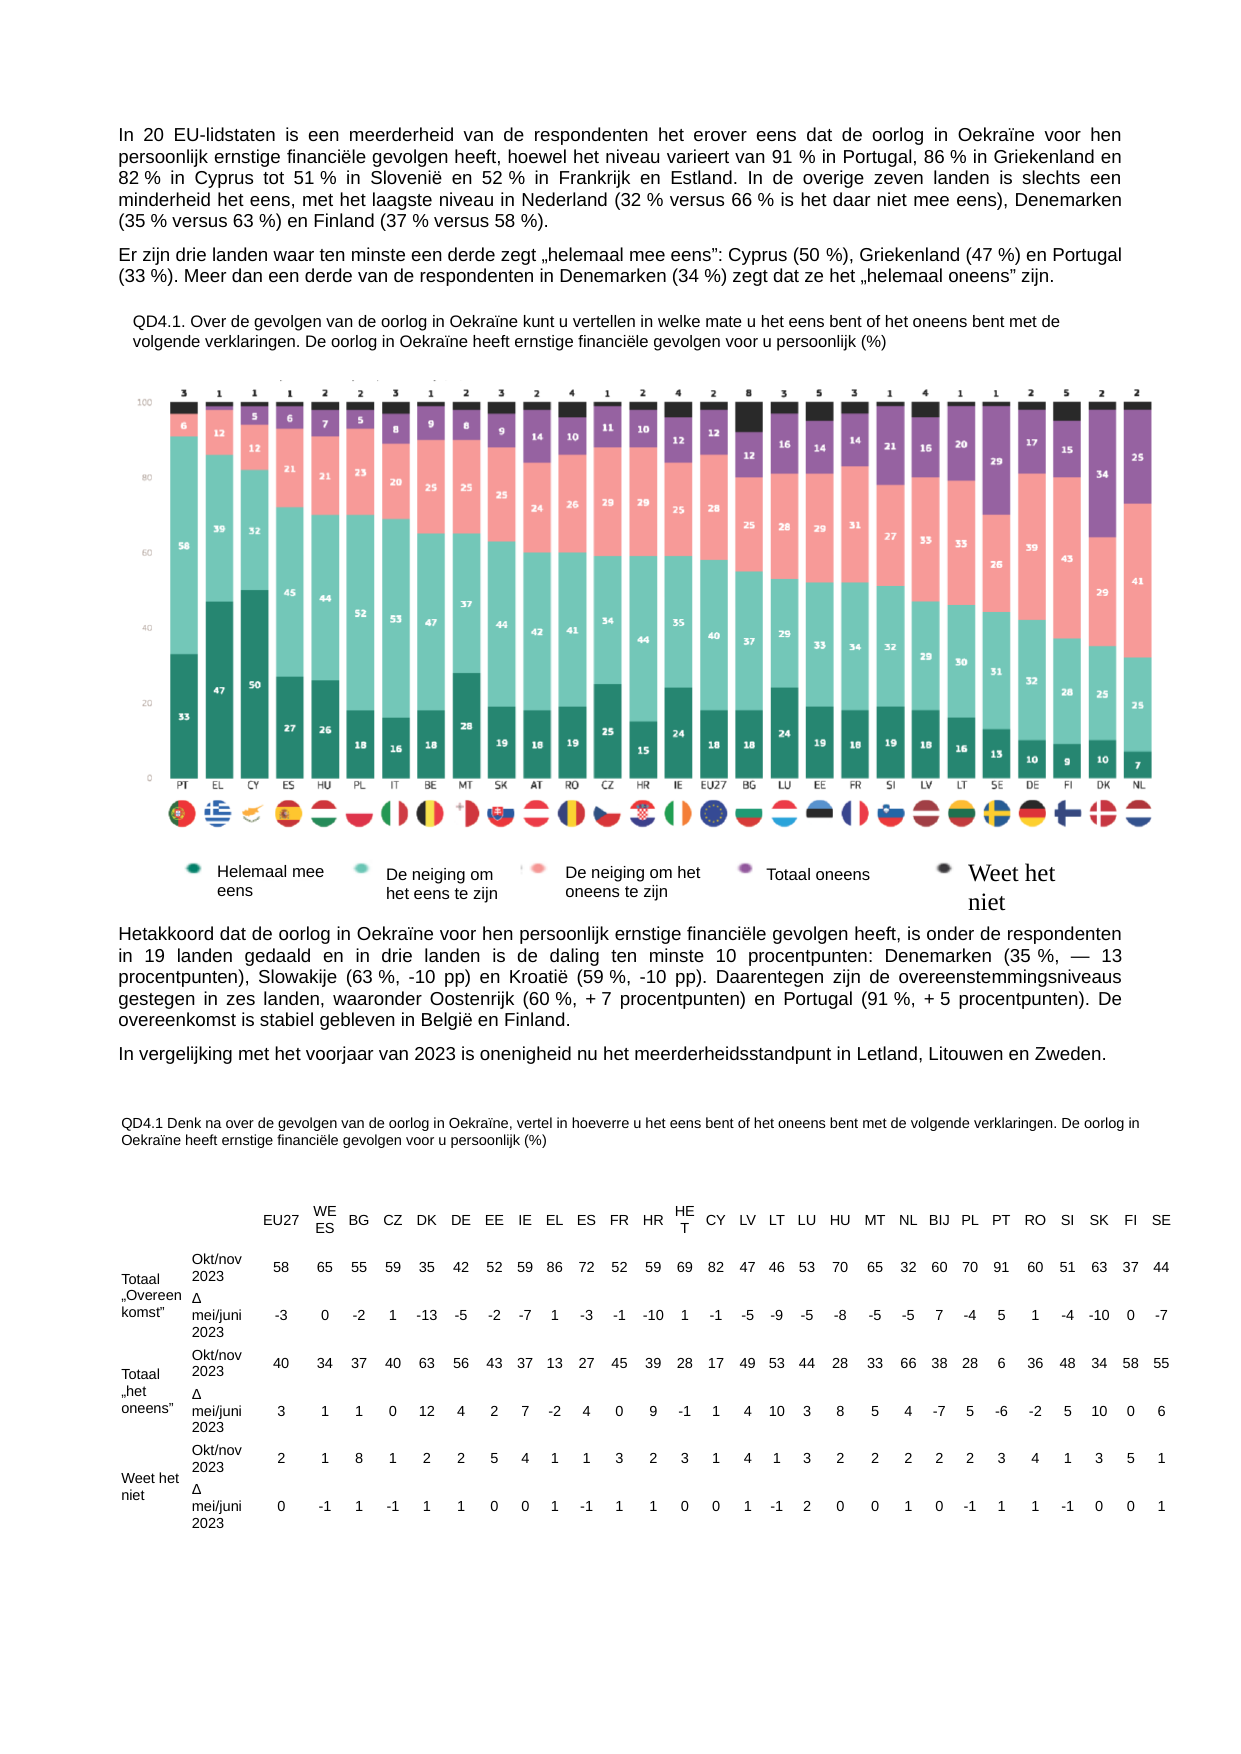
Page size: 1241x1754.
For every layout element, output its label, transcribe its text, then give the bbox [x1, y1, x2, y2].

table_cell 63 [1082, 1248, 1116, 1287]
table_cell LT [762, 1192, 791, 1248]
table_cell FI [1116, 1192, 1145, 1248]
table_cell Weet het niet [118, 1439, 189, 1534]
table_cell 1 [762, 1439, 791, 1478]
table_cell [603, 1160, 636, 1192]
table_cell 1 [1017, 1478, 1053, 1534]
table_cell 17 [699, 1343, 733, 1383]
table_cell [444, 1160, 478, 1192]
table_cell 3 [603, 1439, 636, 1478]
table_cell 6 [985, 1343, 1017, 1383]
table_cell 2 [857, 1439, 892, 1478]
table_cell 0 [670, 1478, 699, 1534]
table_cell 35 [409, 1248, 444, 1287]
table_cell BG [341, 1192, 376, 1248]
table_cell 45 [603, 1343, 636, 1383]
table_cell 1 [699, 1383, 733, 1439]
table_cell [733, 1160, 762, 1192]
table_cell 1 [308, 1383, 341, 1439]
table_cell 7 [924, 1287, 954, 1343]
table_cell 58 [1116, 1343, 1145, 1383]
text In 20 EU-lidstaten is een meerderheid van de respondenten het erover eens dat de oorlog in Oekraïne voor hen persoonlijk ernstige financiële gevolgen heeft, hoewel het niveau varieert van 91 % in Portugal, 86 % in Griekenland en 82 % in Cyprus tot 51 % in Slovenië en 52 % in Frankrijk en Estland. In de overige zeven landen is slechts een minderheid het eens, met het laagste niveau in Nederland (32 % versus 66 % is het daar niet mee eens), Denemarken (35 % versus 63 %) en Finland (37 % versus 58 %). [118, 124, 1122, 232]
table_cell 12 [409, 1383, 444, 1439]
table_cell 0 [603, 1383, 636, 1439]
table_cell RO [1017, 1192, 1053, 1248]
table_cell Δ mei/juni 2023 [189, 1383, 254, 1439]
table_cell 34 [308, 1343, 341, 1383]
table_cell Δ mei/juni 2023 [189, 1478, 254, 1534]
table_cell [670, 1160, 699, 1192]
table_cell -1 [308, 1478, 341, 1534]
table_cell 58 [254, 1248, 308, 1287]
table_cell 1 [603, 1478, 636, 1534]
table_cell HET [670, 1192, 699, 1248]
table_cell [478, 1160, 511, 1192]
table_cell 48 [1053, 1343, 1082, 1383]
table_cell IE [511, 1192, 539, 1248]
table_cell 1 [341, 1478, 376, 1534]
table_cell 28 [670, 1343, 699, 1383]
table_cell MT [857, 1192, 892, 1248]
table_cell 1 [893, 1478, 924, 1534]
table_cell -9 [762, 1287, 791, 1343]
table_cell 10 [1082, 1383, 1116, 1439]
table_cell 0 [1116, 1383, 1145, 1439]
table_cell -5 [733, 1287, 762, 1343]
table_cell 34 [1082, 1343, 1116, 1383]
table_cell 0 [924, 1478, 954, 1534]
table_cell 3 [791, 1383, 823, 1439]
table_cell -7 [924, 1383, 954, 1439]
table_cell 60 [1017, 1248, 1053, 1287]
table_cell -10 [636, 1287, 670, 1343]
table_cell 3 [670, 1439, 699, 1478]
table_cell 52 [478, 1248, 511, 1287]
table_cell 1 [539, 1287, 570, 1343]
table_cell -5 [893, 1287, 924, 1343]
table_cell 2 [478, 1383, 511, 1439]
table_cell 5 [955, 1383, 985, 1439]
table_cell 39 [636, 1343, 670, 1383]
table_cell ES [570, 1192, 603, 1248]
table_cell 0 [376, 1383, 409, 1439]
table_cell [636, 1160, 670, 1192]
table_cell -1 [699, 1287, 733, 1343]
table_cell [955, 1160, 985, 1192]
table_cell [857, 1160, 892, 1192]
table_cell BIJ [924, 1192, 954, 1248]
table_cell Okt/nov 2023 [189, 1439, 254, 1478]
table_cell 1 [409, 1478, 444, 1534]
table_cell 3 [1082, 1439, 1116, 1478]
table_cell [118, 1160, 189, 1192]
table_cell -1 [570, 1478, 603, 1534]
table_cell 69 [670, 1248, 699, 1287]
table_cell 1 [1053, 1439, 1082, 1478]
table_cell 37 [511, 1343, 539, 1383]
table_cell 53 [762, 1343, 791, 1383]
table_cell 1 [1145, 1478, 1178, 1534]
table_cell [762, 1160, 791, 1192]
table_cell [511, 1160, 539, 1192]
table_cell 3 [254, 1383, 308, 1439]
table_cell 1 [670, 1287, 699, 1343]
table_cell -4 [955, 1287, 985, 1343]
table_cell 5 [1116, 1439, 1145, 1478]
table_cell [189, 1192, 254, 1248]
table_cell LU [791, 1192, 823, 1248]
table_cell 47 [733, 1248, 762, 1287]
table_cell [254, 1160, 308, 1192]
table_cell LV [733, 1192, 762, 1248]
table_cell 0 [478, 1478, 511, 1534]
text Er zijn drie landen waar ten minste een derde zegt „helemaal mee eens”: Cyprus (50 %), Griekenland (47 %) en Portugal (33 %). Meer dan een derde van de respondenten in Denemarken (34 %) zegt dat ze het „helemaal oneens” zijn. [118, 244, 1122, 287]
table_cell EU27 [254, 1192, 308, 1248]
table_cell 59 [636, 1248, 670, 1287]
table_cell Okt/nov 2023 [189, 1343, 254, 1383]
table_cell 86 [539, 1248, 570, 1287]
table_cell 55 [1145, 1343, 1178, 1383]
table_cell 2 [636, 1439, 670, 1478]
table_cell PL [955, 1192, 985, 1248]
table_cell [924, 1160, 954, 1192]
table_cell 72 [570, 1248, 603, 1287]
table_cell [539, 1160, 570, 1192]
table_cell 8 [341, 1439, 376, 1478]
table_cell NL [893, 1192, 924, 1248]
table_cell 10 [762, 1383, 791, 1439]
table_cell 5 [857, 1383, 892, 1439]
table_cell 32 [893, 1248, 924, 1287]
table_cell 1 [733, 1478, 762, 1534]
table_cell 56 [444, 1343, 478, 1383]
table_cell 37 [341, 1343, 376, 1383]
table_cell 9 [636, 1383, 670, 1439]
table_cell -8 [823, 1287, 857, 1343]
table_cell SK [1082, 1192, 1116, 1248]
table_cell [1017, 1160, 1053, 1192]
table_cell 2 [254, 1439, 308, 1478]
table_cell 0 [254, 1478, 308, 1534]
table_cell 4 [511, 1439, 539, 1478]
table_cell DE [444, 1192, 478, 1248]
table_cell 82 [699, 1248, 733, 1287]
table_cell 55 [341, 1248, 376, 1287]
table_cell 63 [409, 1343, 444, 1383]
table_cell PT [985, 1192, 1017, 1248]
table_cell [570, 1160, 603, 1192]
table_cell 66 [893, 1343, 924, 1383]
table_cell [1145, 1160, 1178, 1192]
table_cell 1 [699, 1439, 733, 1478]
table_cell [791, 1160, 823, 1192]
table_cell DK [409, 1192, 444, 1248]
table_cell 2 [893, 1439, 924, 1478]
table_cell -6 [985, 1383, 1017, 1439]
table_cell 28 [955, 1343, 985, 1383]
table_cell 5 [985, 1287, 1017, 1343]
table_cell WEES [308, 1192, 341, 1248]
table_cell [823, 1160, 857, 1192]
table_cell 37 [1116, 1248, 1145, 1287]
table_cell 2 [444, 1439, 478, 1478]
table_cell 4 [570, 1383, 603, 1439]
table_cell CY [699, 1192, 733, 1248]
table_cell -1 [1053, 1478, 1082, 1534]
table_cell 4 [733, 1383, 762, 1439]
table_cell -3 [570, 1287, 603, 1343]
table_cell [409, 1160, 444, 1192]
table_cell 36 [1017, 1343, 1053, 1383]
table_cell HU [823, 1192, 857, 1248]
text Hetakkoord dat de oorlog in Oekraïne voor hen persoonlijk ernstige financiële gevolgen heeft, is onder de respondenten in 19 landen gedaald en in drie landen is de daling ten minste 10 procentpunten: Denemarken (35 %, — 13 procentpunten), Slowakije (63 %, -10 pp) en Kroatië (59 %, -10 pp). Daarentegen zijn de overeenstemmingsniveaus gestegen in zes landen, waaronder Oostenrijk (60 %, + 7 procentpunten) en Portugal (91 %, + 5 procentpunten). De overeenkomst is stabiel gebleven in België en Finland. [118, 299, 1122, 1031]
table_cell 44 [1145, 1248, 1178, 1287]
table_cell CZ [376, 1192, 409, 1248]
table_cell 2 [409, 1439, 444, 1478]
picture [127, 380, 1161, 833]
table_cell -1 [376, 1478, 409, 1534]
table_cell -7 [511, 1287, 539, 1343]
table_cell -10 [1082, 1287, 1116, 1343]
table_cell 91 [985, 1248, 1017, 1287]
table_cell 0 [699, 1478, 733, 1534]
table_cell 28 [823, 1343, 857, 1383]
table_cell -1 [955, 1478, 985, 1534]
table_cell 59 [511, 1248, 539, 1287]
table_cell [1053, 1160, 1082, 1192]
table_cell -5 [444, 1287, 478, 1343]
table_cell 1 [539, 1478, 570, 1534]
table_cell 43 [478, 1343, 511, 1383]
table_cell -5 [791, 1287, 823, 1343]
table_cell SI [1053, 1192, 1082, 1248]
table_header QD4.1 Denk na over de gevolgen van de oorlog in Oekraïne, vertel in hoeverre u het eens bent of het oneens bent met de volgende verklaringen. De oorlog in Oekraïne heeft ernstige financiële gevolgen voor u persoonlijk (%) [118, 1104, 1178, 1159]
table_cell 42 [444, 1248, 478, 1287]
table_cell 44 [791, 1343, 823, 1383]
table_cell Totaal „het oneens” [118, 1343, 189, 1439]
table_cell 49 [733, 1343, 762, 1383]
table_cell -2 [539, 1383, 570, 1439]
table_cell -1 [670, 1383, 699, 1439]
table_cell -13 [409, 1287, 444, 1343]
table_cell 1 [341, 1383, 376, 1439]
table_cell 2 [791, 1478, 823, 1534]
table_cell 27 [570, 1343, 603, 1383]
table_cell 40 [376, 1343, 409, 1383]
table_cell 0 [857, 1478, 892, 1534]
table_cell -1 [603, 1287, 636, 1343]
table_cell 0 [511, 1478, 539, 1534]
table_cell [699, 1160, 733, 1192]
table_cell 1 [308, 1439, 341, 1478]
table_cell 1 [539, 1439, 570, 1478]
table_cell 0 [1116, 1478, 1145, 1534]
table_cell EE [478, 1192, 511, 1248]
table_cell SE [1145, 1192, 1178, 1248]
table_cell 0 [308, 1287, 341, 1343]
table_cell Totaal „Overeenkomst” [118, 1248, 189, 1343]
table_cell -5 [857, 1287, 892, 1343]
table_cell 2 [823, 1439, 857, 1478]
table_cell 65 [857, 1248, 892, 1287]
table_cell Δ mei/juni 2023 [189, 1287, 254, 1343]
table_cell 0 [1082, 1478, 1116, 1534]
table_cell 1 [376, 1439, 409, 1478]
table_cell 13 [539, 1343, 570, 1383]
table_cell 8 [823, 1383, 857, 1439]
table_cell 70 [823, 1248, 857, 1287]
table_cell [985, 1160, 1017, 1192]
table_cell HR [636, 1192, 670, 1248]
table_cell 46 [762, 1248, 791, 1287]
table_cell 65 [308, 1248, 341, 1287]
table_cell [1082, 1160, 1116, 1192]
table_cell 5 [478, 1439, 511, 1478]
table_cell 2 [924, 1439, 954, 1478]
table_cell [189, 1160, 254, 1192]
table_cell -1 [762, 1478, 791, 1534]
table_cell 2 [955, 1439, 985, 1478]
table_cell 1 [1017, 1287, 1053, 1343]
table_cell 40 [254, 1343, 308, 1383]
table_cell 70 [955, 1248, 985, 1287]
table_cell 3 [791, 1439, 823, 1478]
table_cell 0 [1116, 1287, 1145, 1343]
table_cell [893, 1160, 924, 1192]
table_cell -2 [478, 1287, 511, 1343]
table_cell [118, 1192, 189, 1248]
table_cell [341, 1160, 376, 1192]
table_cell [1116, 1160, 1145, 1192]
table_cell 38 [924, 1343, 954, 1383]
table_cell 7 [511, 1383, 539, 1439]
table_cell 33 [857, 1343, 892, 1383]
table_cell 53 [791, 1248, 823, 1287]
table_cell -7 [1145, 1287, 1178, 1343]
table_cell 1 [1145, 1439, 1178, 1478]
table_cell 60 [924, 1248, 954, 1287]
table_cell 3 [985, 1439, 1017, 1478]
table_cell -2 [1017, 1383, 1053, 1439]
table_cell 4 [733, 1439, 762, 1478]
table_cell 1 [444, 1478, 478, 1534]
table_cell 0 [823, 1478, 857, 1534]
table_cell FR [603, 1192, 636, 1248]
table_cell 1 [376, 1287, 409, 1343]
table_cell 4 [1017, 1439, 1053, 1478]
table_cell 1 [636, 1478, 670, 1534]
table_cell 4 [893, 1383, 924, 1439]
table_cell 4 [444, 1383, 478, 1439]
picture [171, 850, 959, 887]
table_cell [308, 1160, 341, 1192]
table_cell 6 [1145, 1383, 1178, 1439]
table_cell 59 [376, 1248, 409, 1287]
text In vergelijking met het voorjaar van 2023 is onenigheid nu het meerderheidsstandpunt in Letland, Litouwen en Zweden. [118, 1043, 1122, 1064]
table_cell 1 [570, 1439, 603, 1478]
table_cell EL [539, 1192, 570, 1248]
table_cell -3 [254, 1287, 308, 1343]
table_cell -4 [1053, 1287, 1082, 1343]
table_cell [376, 1160, 409, 1192]
table_cell 51 [1053, 1248, 1082, 1287]
table_cell 5 [1053, 1383, 1082, 1439]
table_cell 1 [985, 1478, 1017, 1534]
table_cell 52 [603, 1248, 636, 1287]
table_cell Okt/nov 2023 [189, 1248, 254, 1287]
table_cell -2 [341, 1287, 376, 1343]
